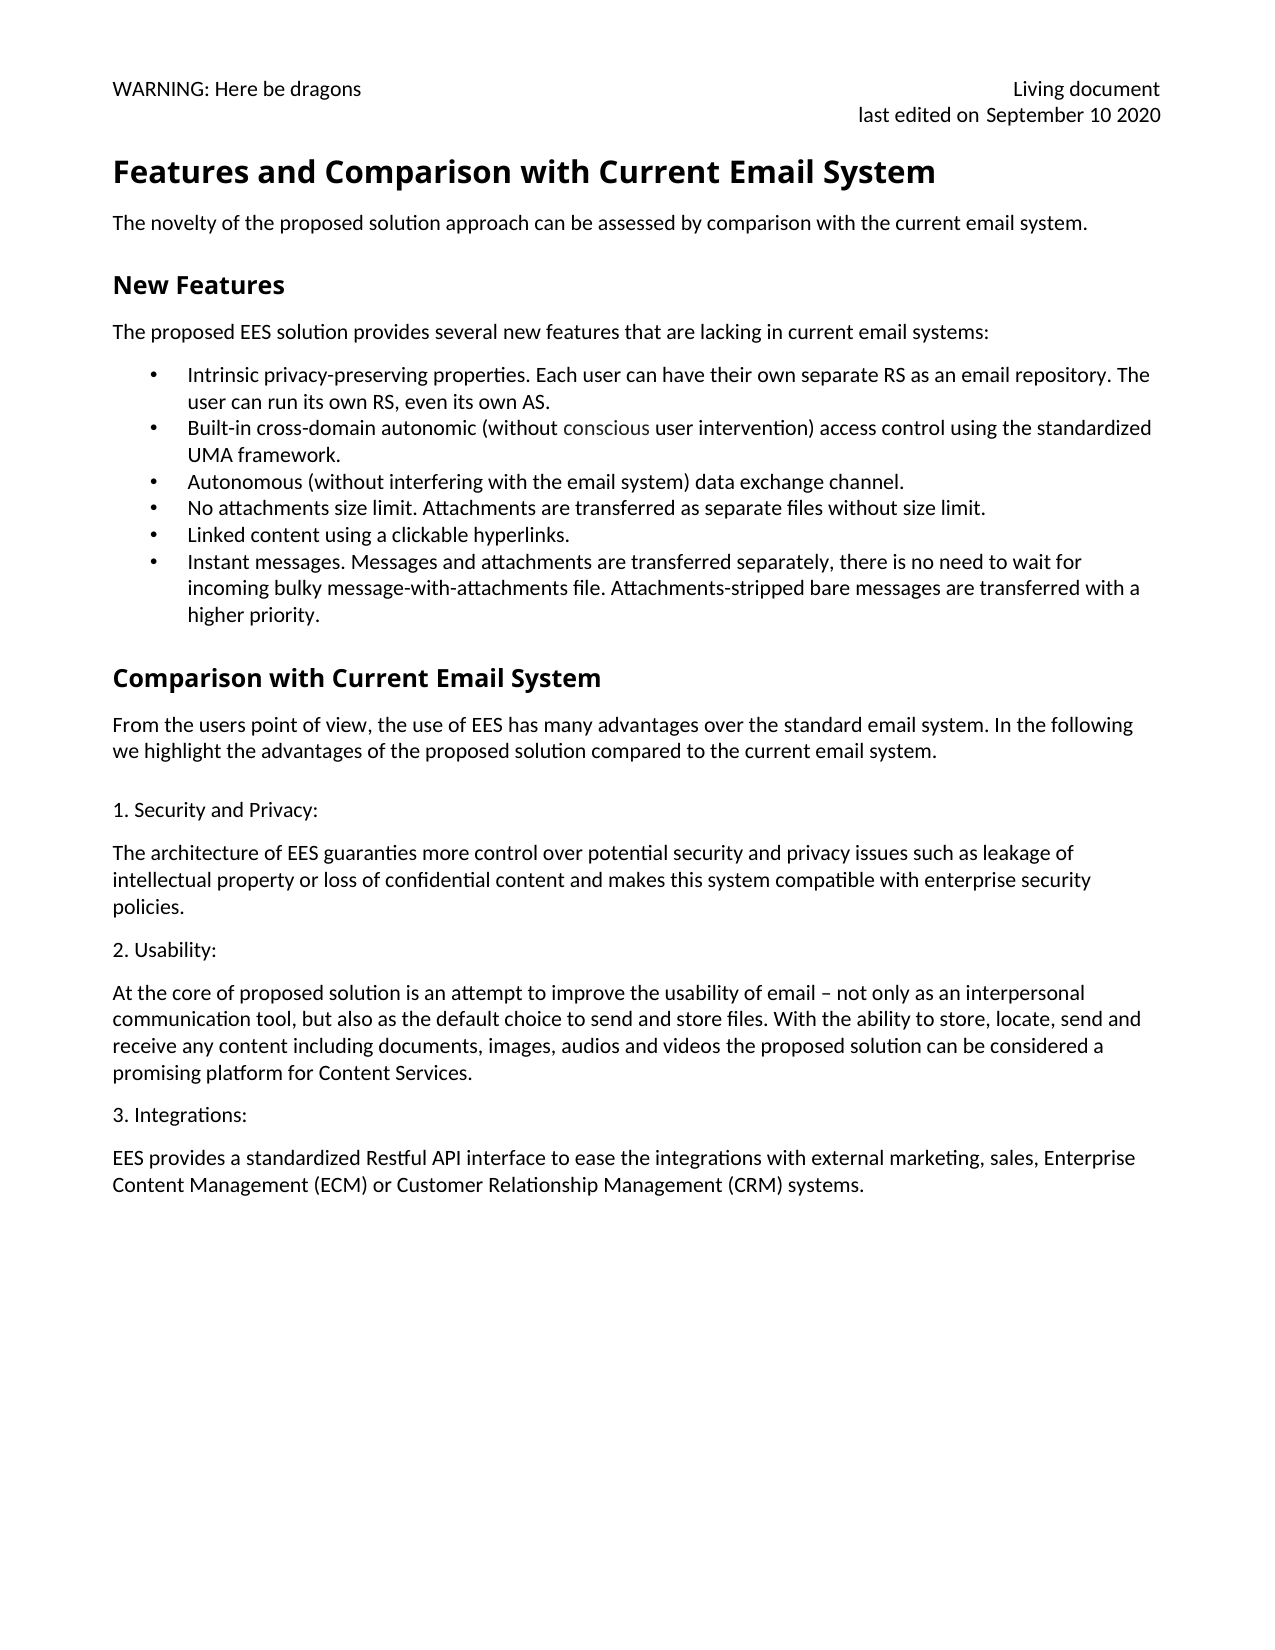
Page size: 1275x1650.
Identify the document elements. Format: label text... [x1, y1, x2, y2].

text Comparison with Current Email System [112, 660, 1162, 694]
text From the users point of view, the use of EES has many advantages over the standard email system. In the following we highlight the advantages of the proposed solution compared to the current email system. [112, 711, 1162, 764]
list Intrinsic privacy-preserving properties. Each user can have their own separate RS as an email repository. The user can run its own RS, even its own AS. [150, 361, 1162, 414]
list Built-in cross-domain autonomic (without conscious user intervention) access control using the standardized UMA framework. [150, 414, 1162, 468]
text Features and Comparison with Current Email System [112, 150, 1162, 193]
text EES provides a standardized Restful API interface to ease the integrations with external marketing, sales, Enterprise Content Management (ECM) or Customer Relationship Management (CRM) systems. [112, 1144, 1162, 1198]
text At the core of proposed solution is an attempt to improve the usability of email – not only as an interpersonal communication tool, but also as the default choice to send and store files. With the ability to store, locate, send and receive any content including documents, images, audios and videos the proposed solution can be considered a promising platform for Content Services. [112, 979, 1162, 1085]
list No attachments size limit. Attachments are transferred as separate files without size limit. [150, 494, 1162, 521]
text The novelty of the proposed solution approach can be assessed by comparison with the current email system. [112, 209, 1162, 236]
list Instant messages. Messages and attachments are transferred separately, there is no need to wait for incoming bulky message-with-attachments file. Attachments-stripped bare messages are transferred with a higher priority. [150, 548, 1162, 628]
text 3. Integrations: [112, 1102, 1162, 1128]
text The proposed EES solution provides several new features that are lacking in current email systems: [112, 318, 1162, 345]
list Autonomous (without interfering with the email system) data exchange channel. [150, 468, 1162, 494]
text 1. Security and Privacy: [112, 797, 1162, 823]
text The architecture of EES guaranties more control over potential security and privacy issues such as leakage of intellectual property or loss of confidential content and makes this system compatible with enterprise security policies. [112, 839, 1162, 919]
list Linked content using a clickable hyperlinks. [150, 521, 1162, 548]
text 2. Usability: [112, 936, 1162, 962]
text New Features [112, 268, 1162, 302]
